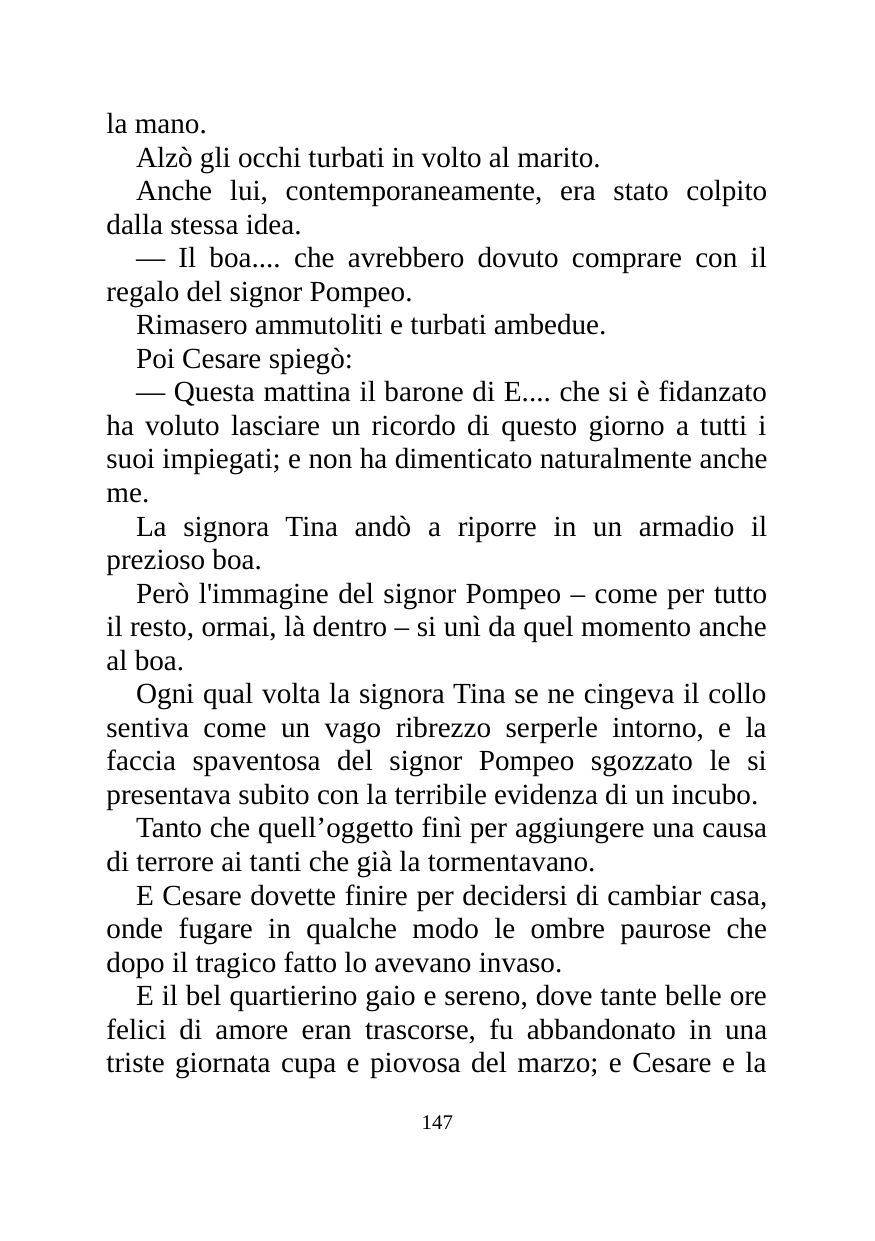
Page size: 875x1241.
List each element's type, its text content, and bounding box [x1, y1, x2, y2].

text E Cesare dovette finire per decidersi di cambiar casa, onde fugare in qualche modo le ombre paurose che dopo il tragico fatto lo avevano invaso. [106, 878, 768, 978]
text Tanto che quell’oggetto finì per aggiungere una causa di terrore ai tanti che già la tormentavano. [106, 811, 768, 878]
text Poi Cesare spiegò: [106, 341, 768, 374]
text — Il boa.... che avrebbero dovuto comprare con il regalo del signor Pompeo. [106, 240, 768, 307]
text Però l'immagine del signor Pompeo – come per tutto il resto, ormai, là dentro – si unì da quel momento anche al boa. [106, 576, 768, 676]
text Anche lui, contemporaneamente, era stato colpito dalla stessa idea. [106, 173, 768, 240]
text — Questa mattina il barone di E.... che si è fidanzato ha voluto lasciare un ricordo di questo giorno a tutti i suoi impiegati; e non ha dimenticato naturalmente anche me. [106, 374, 768, 509]
text la mano. [106, 106, 768, 140]
text E il bel quartierino gaio e sereno, dove tante belle ore felici di amore eran trascorse, fu abbandonato in una triste giornata cupa e piovosa del marzo; e Cesare e la [106, 978, 768, 1079]
text Rimasero ammutoliti e turbati ambedue. [106, 307, 768, 341]
text Ogni qual volta la signora Tina se ne cingeva il collo sentiva come un vago ribrezzo serperle intorno, e la faccia spaventosa del signor Pompeo sgozzato le si presentava subito con la terribile evidenza di un incubo. [106, 676, 768, 811]
text La signora Tina andò a riporre in un armadio il prezioso boa. [106, 509, 768, 576]
text Alzò gli occhi turbati in volto al marito. [106, 140, 768, 173]
